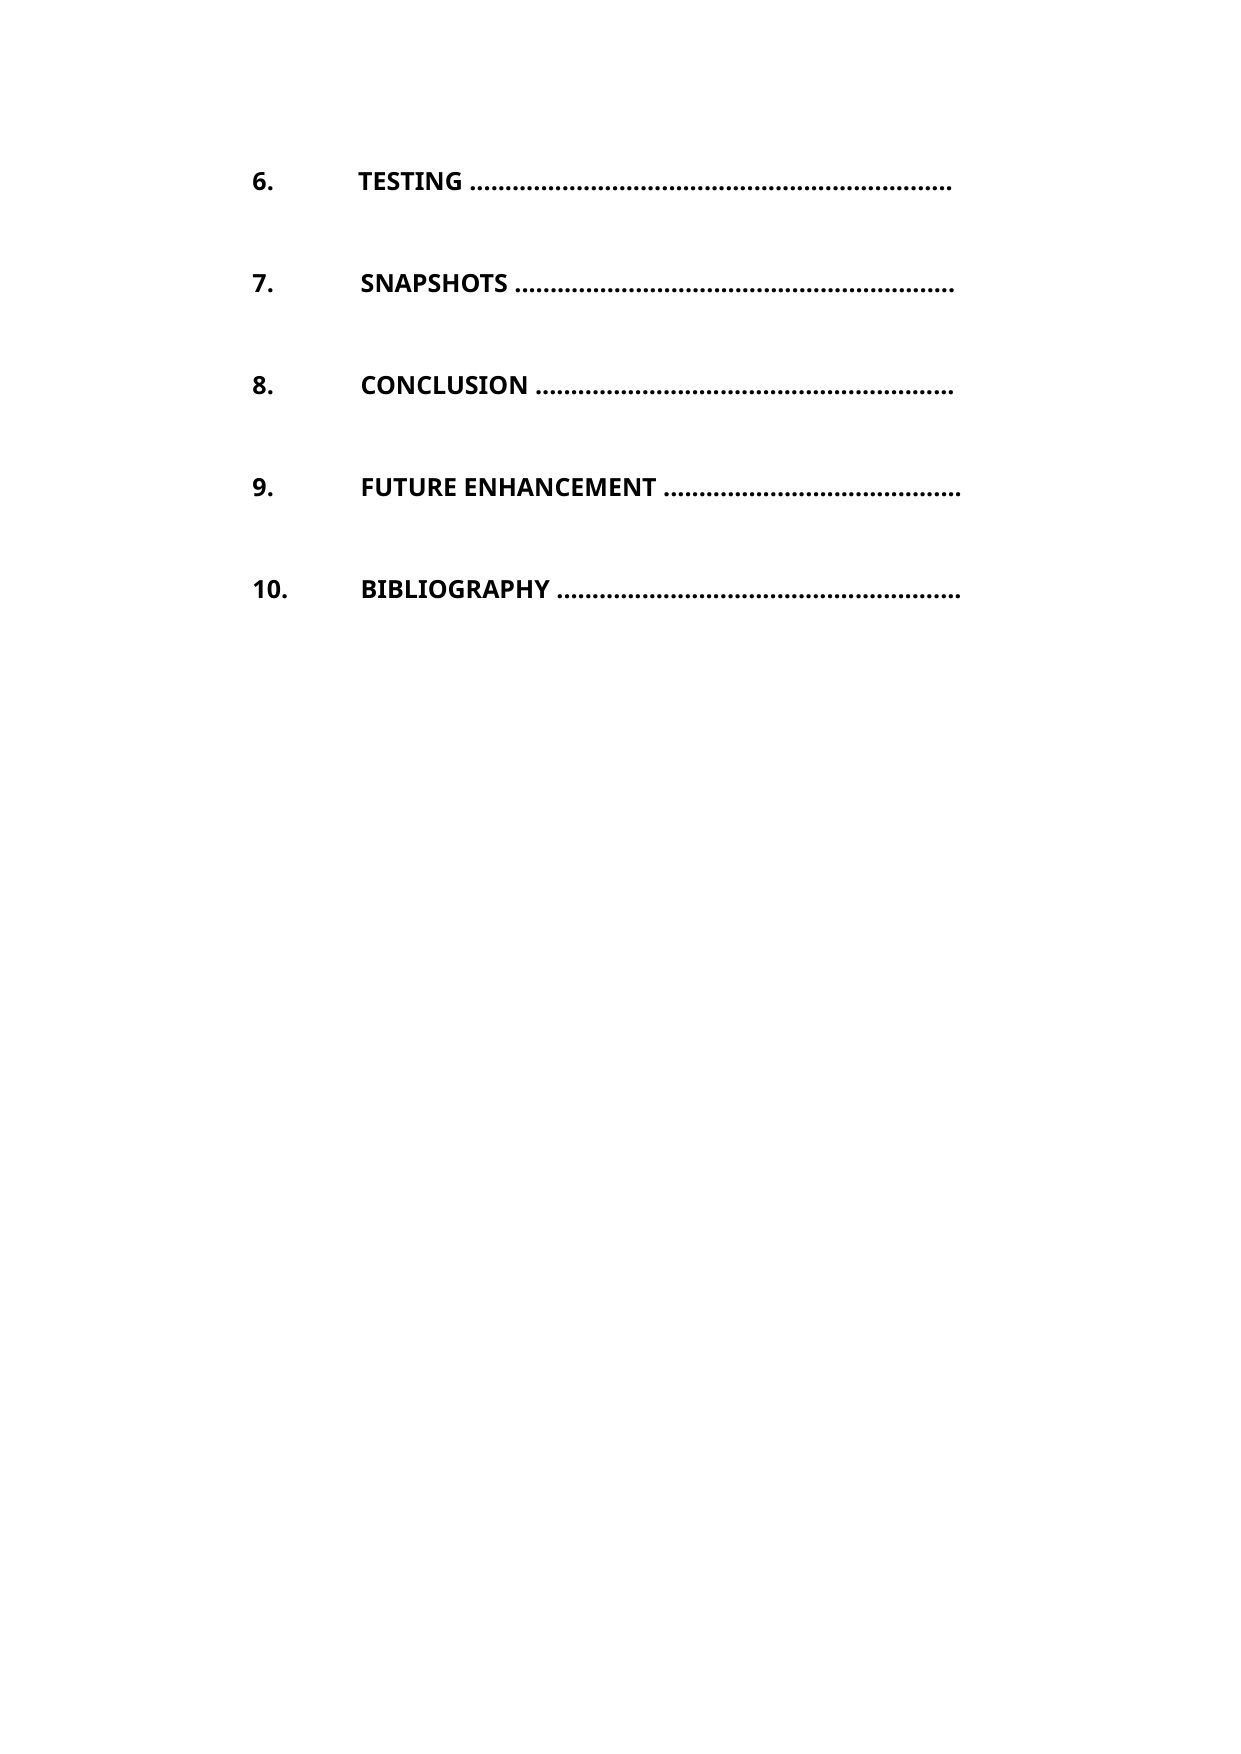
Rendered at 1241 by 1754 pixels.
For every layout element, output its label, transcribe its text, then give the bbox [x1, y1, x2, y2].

text 7. SNAPSHOTS .............................................................. [187, 266, 1091, 300]
text 9. FUTURE ENHANCEMENT .......................................... [187, 470, 1091, 504]
text 10. BIBLIOGRAPHY ......................................................... [187, 572, 1091, 606]
text 6. TESTING .................................................................... [187, 163, 1091, 198]
text 8. CONCLUSION ........................................................... [187, 368, 1091, 402]
